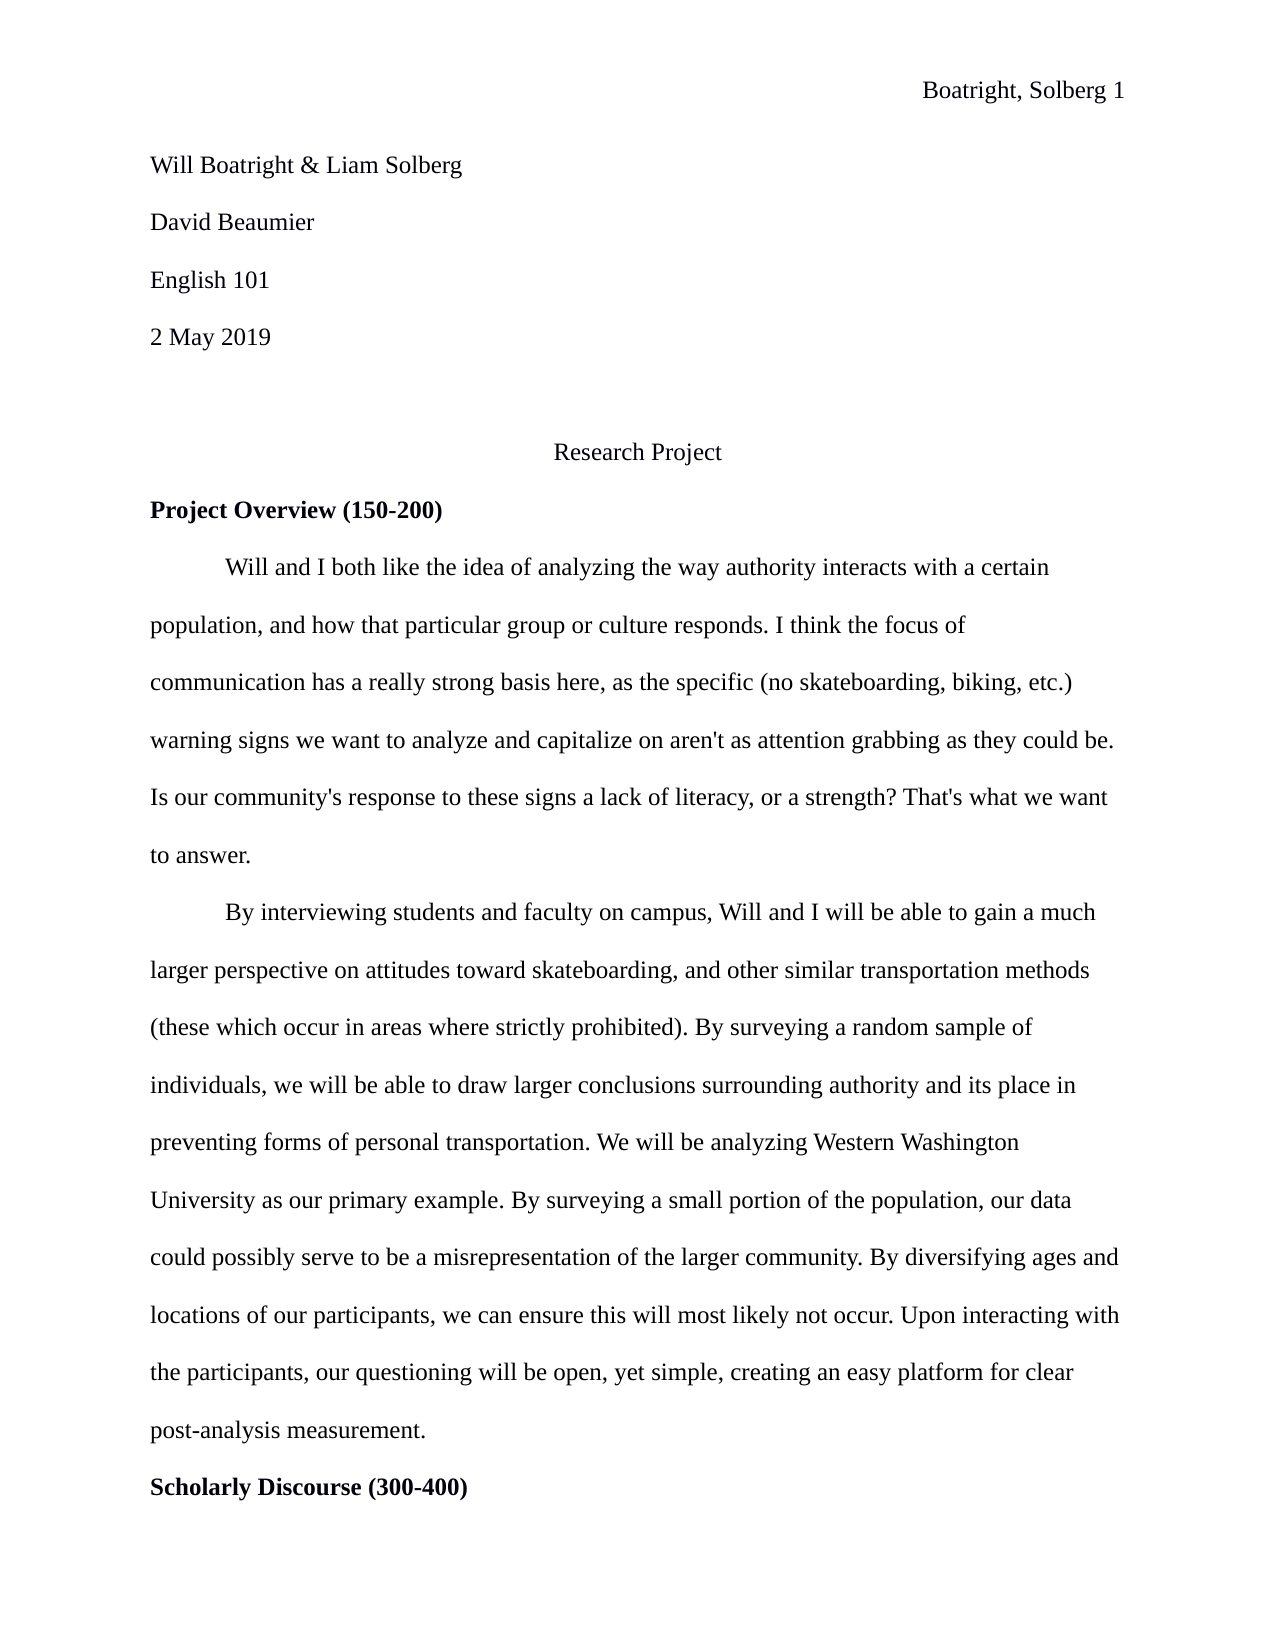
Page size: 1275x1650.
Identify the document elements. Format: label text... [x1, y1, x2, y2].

text By interviewing students and faculty on campus, Will and I will be able to gain a much larger perspective on attitudes toward skateboarding, and other similar transportation methods (these which occur in areas where strictly prohibited). By surveying a random sample of individuals, we will be able to draw larger conclusions surrounding authority and its place in preventing forms of personal transportation. We will be analyzing Western Washington University as our primary example. By surveying a small portion of the population, our data could possibly serve to be a misrepresentation of the larger community. By diversifying ages and locations of our participants, we can ensure this will most likely not occur. Upon interacting with the participants, our questioning will be open, yet simple, creating an easy platform for clear post-analysis measurement. [150, 897, 1125, 1444]
text Will and I both like the idea of analyzing the way authority interacts with a certain population, and how that particular group or culture responds. I think the focus of communication has a really strong basis here, as the specific (no skateboarding, biking, etc.) warning signs we want to analyze and capitalize on aren't as attention grabbing as they could be. Is our community's response to these signs a lack of literacy, or a strength? That's what we want to answer. [150, 552, 1125, 869]
text Will Boatright & Liam Solberg [150, 150, 1125, 179]
text 2 May 2019 [150, 322, 1125, 351]
text Project Overview (150-200) [150, 495, 1125, 524]
text David Beaumier [150, 207, 1125, 236]
text Scholarly Discourse (300-400) [150, 1472, 1125, 1501]
text English 101 [150, 265, 1125, 294]
title Research Project [150, 437, 1125, 466]
